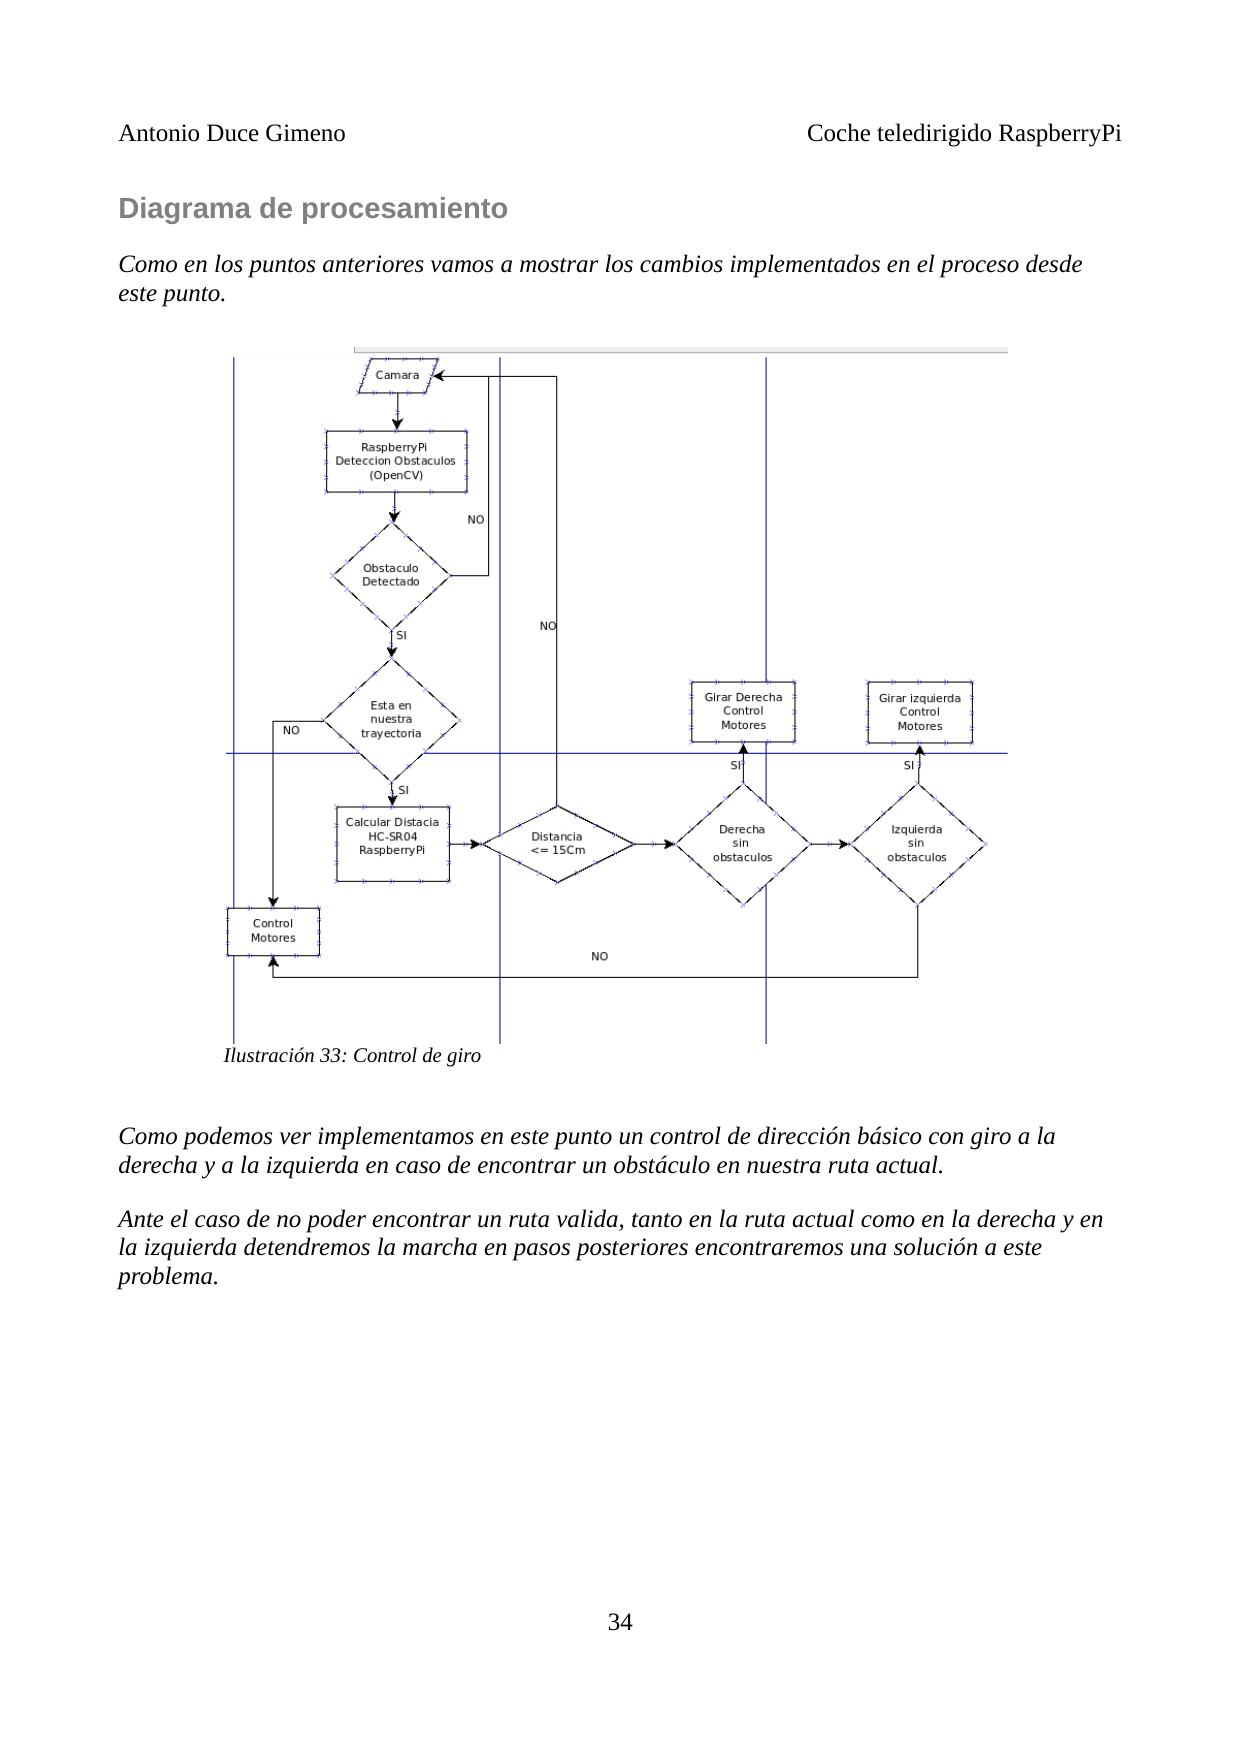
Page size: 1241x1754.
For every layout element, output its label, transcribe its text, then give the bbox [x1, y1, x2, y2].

text Ilustración 33: Control de giro [223, 1044, 1008, 1067]
text Como podemos ver implementamos en este punto un control de dirección básico con giro a la derecha y a la izquierda en caso de encontrar un obstáculo en nuestra ruta actual. [118, 1121, 1122, 1179]
subtitle Diagrama de procesamiento [118, 191, 1122, 224]
text Ante el caso de no poder encontrar un ruta valida, tanto en la ruta actual como en la derecha y en la izquierda detendremos la marcha en pasos posteriores encontraremos una solución a este problema. [118, 1204, 1122, 1290]
picture [223, 347, 1008, 1044]
text Como en los puntos anteriores vamos a mostrar los cambios implementados en el proceso desde este punto. [118, 249, 1122, 307]
